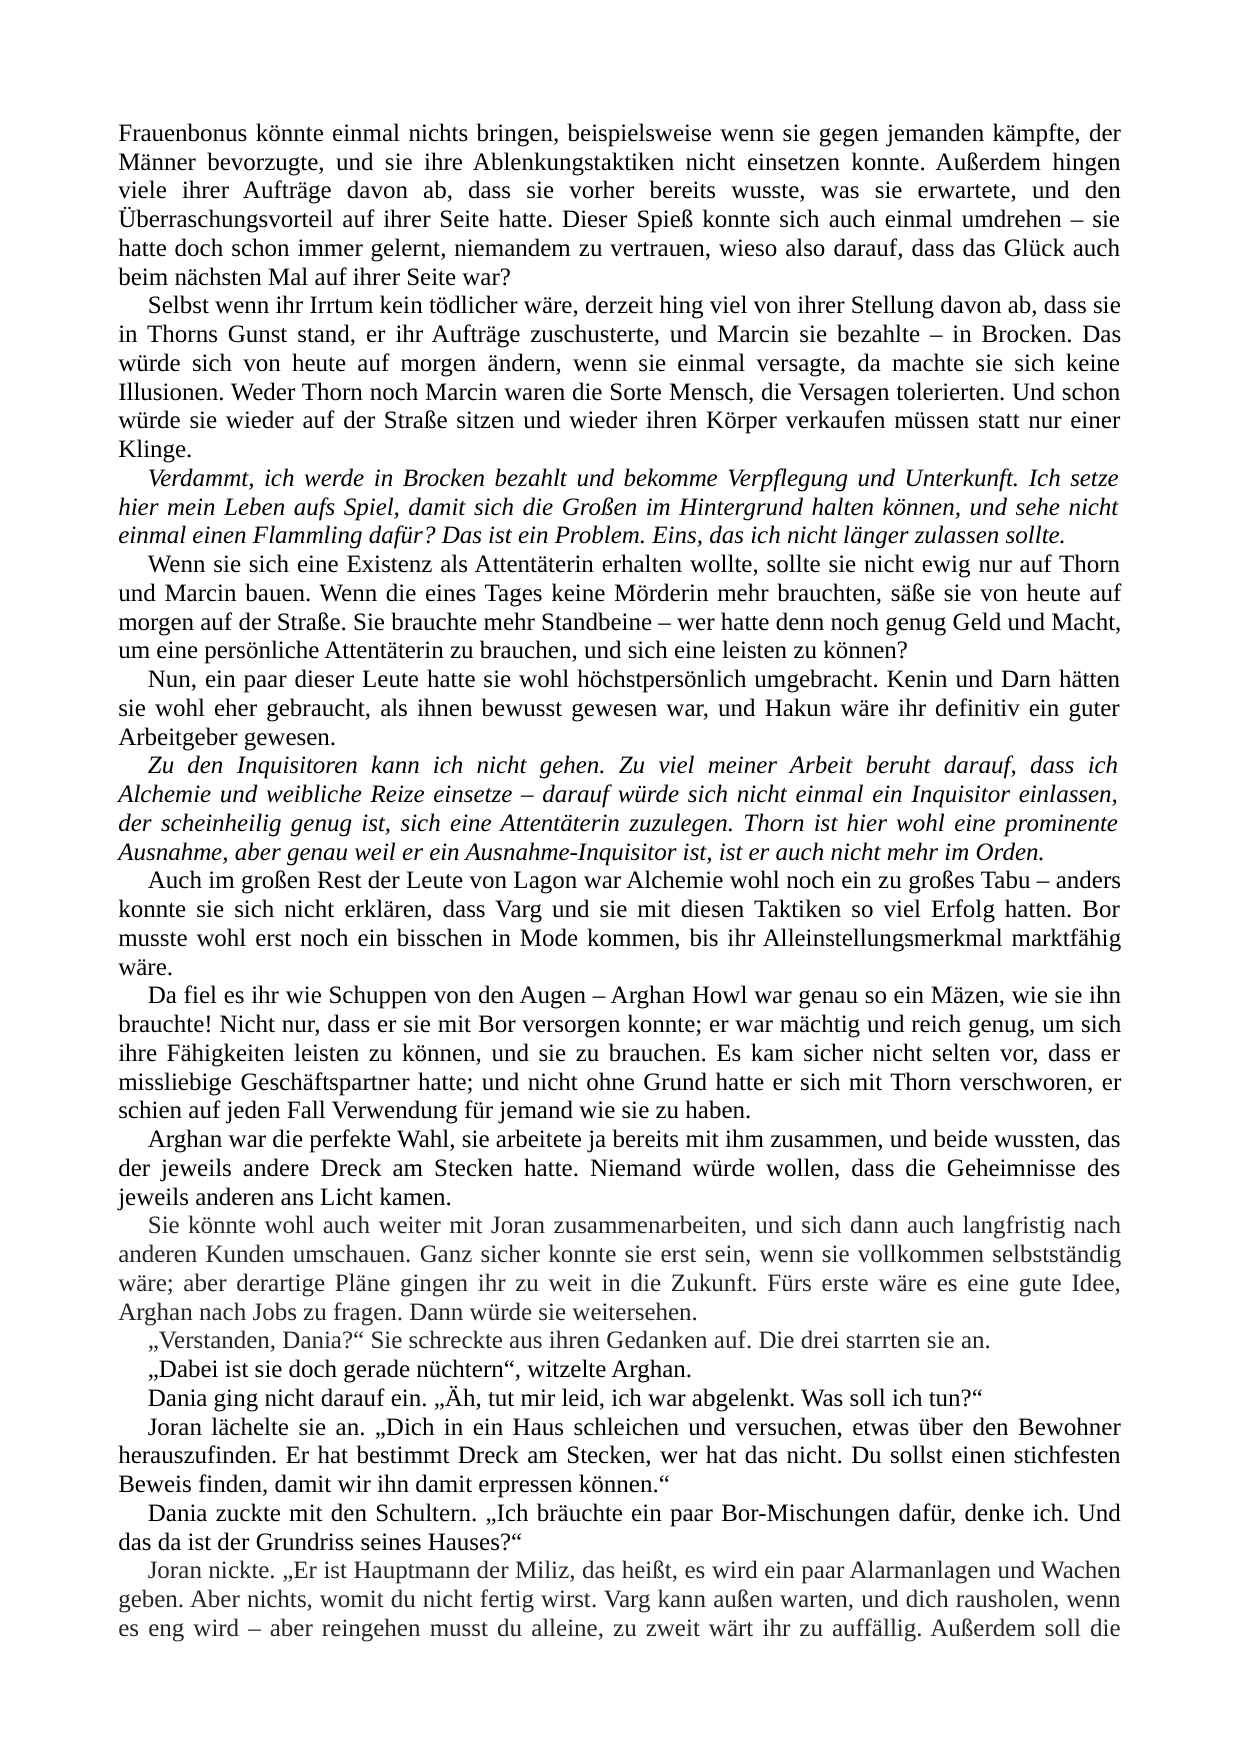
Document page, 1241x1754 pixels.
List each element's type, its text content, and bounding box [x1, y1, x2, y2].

text Dania zuckte mit den Schultern. „Ich bräuchte ein paar Bor-Mischungen dafür, denke ich. Und das da ist der Grundriss seines Hauses?“ [118, 1498, 1122, 1556]
text Arghan war die perfekte Wahl, sie arbeitete ja bereits mit ihm zusammen, und beide wussten, das der jeweils andere Dreck am Stecken hatte. Niemand würde wollen, dass die Geheimnisse des jeweils anderen ans Licht kamen. [118, 1124, 1122, 1211]
text Zu den Inquisitoren kann ich nicht gehen. Zu viel meiner Arbeit beruht darauf, dass ich Alchemie und weibliche Reize einsetze – darauf würde sich nicht einmal ein Inquisitor einlassen, der scheinheilig genug ist, sich eine Attentäterin zuzulegen. Thorn ist hier wohl eine prominente Ausnahme, aber genau weil er ein Ausnahme-Inquisitor ist, ist er auch nicht mehr im Orden. [118, 751, 1122, 866]
text Auch im großen Rest der Leute von Lagon war Alchemie wohl noch ein zu großes Tabu – anders konnte sie sich nicht erklären, dass Varg und sie mit diesen Taktiken so viel Erfolg hatten. Bor musste wohl erst noch ein bisschen in Mode kommen, bis ihr Alleinstellungsmerkmal marktfähig wäre. [118, 866, 1122, 981]
text Selbst wenn ihr Irrtum kein tödlicher wäre, derzeit hing viel von ihrer Stellung davon ab, dass sie in Thorns Gunst stand, er ihr Aufträge zuschusterte, und Marcin sie bezahlte – in Brocken. Das würde sich von heute auf morgen ändern, wenn sie einmal versagte, da machte sie sich keine Illusionen. Weder Thorn noch Marcin waren die Sorte Mensch, die Versagen tolerierten. Und schon würde sie wieder auf der Straße sitzen und wieder ihren Körper verkaufen müssen statt nur einer Klinge. [118, 291, 1122, 463]
text Joran nickte. „Er ist Hauptmann der Miliz, das heißt, es wird ein paar Alarmanlagen und Wachen geben. Aber nichts, womit du nicht fertig wirst. Varg kann außen warten, und dich rausholen, wenn es eng wird – aber reingehen musst du alleine, zu zweit wärt ihr zu auffällig. Außerdem soll die [118, 1556, 1122, 1642]
text Da fiel es ihr wie Schuppen von den Augen – Arghan Howl war genau so ein Mäzen, wie sie ihn brauchte! Nicht nur, dass er sie mit Bor versorgen konnte; er war mächtig und reich genug, um sich ihre Fähigkeiten leisten zu können, und sie zu brauchen. Es kam sicher nicht selten vor, dass er missliebige Geschäftspartner hatte; und nicht ohne Grund hatte er sich mit Thorn verschworen, er schien auf jeden Fall Verwendung für jemand wie sie zu haben. [118, 981, 1122, 1124]
text „Dabei ist sie doch gerade nüchtern“, witzelte Arghan. [118, 1354, 1122, 1383]
text Dania ging nicht darauf ein. „Äh, tut mir leid, ich war abgelenkt. Was soll ich tun?“ [118, 1383, 1122, 1412]
text Joran lächelte sie an. „Dich in ein Haus schleichen und versuchen, etwas über den Bewohner herauszufinden. Er hat bestimmt Dreck am Stecken, wer hat das nicht. Du sollst einen stichfesten Beweis finden, damit wir ihn damit erpressen können.“ [118, 1412, 1122, 1498]
text Sie könnte wohl auch weiter mit Joran zusammenarbeiten, und sich dann auch langfristig nach anderen Kunden umschauen. Ganz sicher konnte sie erst sein, wenn sie vollkommen selbstständig wäre; aber derartige Pläne gingen ihr zu weit in die Zukunft. Fürs erste wäre es eine gute Idee, Arghan nach Jobs zu fragen. Dann würde sie weitersehen. [118, 1211, 1122, 1326]
text „Verstanden, Dania?“ Sie schreckte aus ihren Gedanken auf. Die drei starrten sie an. [118, 1326, 1122, 1354]
text Verdammt, ich werde in Brocken bezahlt und bekomme Verpflegung und Unterkunft. Ich setze hier mein Leben aufs Spiel, damit sich die Großen im Hintergrund halten können, und sehe nicht einmal einen Flammling dafür? Das ist ein Problem. Eins, das ich nicht länger zulassen sollte. [118, 463, 1122, 549]
text Nun, ein paar dieser Leute hatte sie wohl höchstpersönlich umgebracht. Kenin und Darn hätten sie wohl eher gebraucht, als ihnen bewusst gewesen war, und Hakun wäre ihr definitiv ein guter Arbeitgeber gewesen. [118, 664, 1122, 751]
text Frauenbonus könnte einmal nichts bringen, beispielsweise wenn sie gegen jemanden kämpfte, der Männer bevorzugte, und sie ihre Ablenkungstaktiken nicht einsetzen konnte. Außerdem hingen viele ihrer Aufträge davon ab, dass sie vorher bereits wusste, was sie erwartete, und den Überraschungsvorteil auf ihrer Seite hatte. Dieser Spieß konnte sich auch einmal umdrehen – sie hatte doch schon immer gelernt, niemandem zu vertrauen, wieso also darauf, dass das Glück auch beim nächsten Mal auf ihrer Seite war? [118, 118, 1122, 291]
text Wenn sie sich eine Existenz als Attentäterin erhalten wollte, sollte sie nicht ewig nur auf Thorn und Marcin bauen. Wenn die eines Tages keine Mörderin mehr brauchten, säße sie von heute auf morgen auf der Straße. Sie brauchte mehr Standbeine – wer hatte denn noch genug Geld und Macht, um eine persönliche Attentäterin zu brauchen, und sich eine leisten zu können? [118, 549, 1122, 664]
